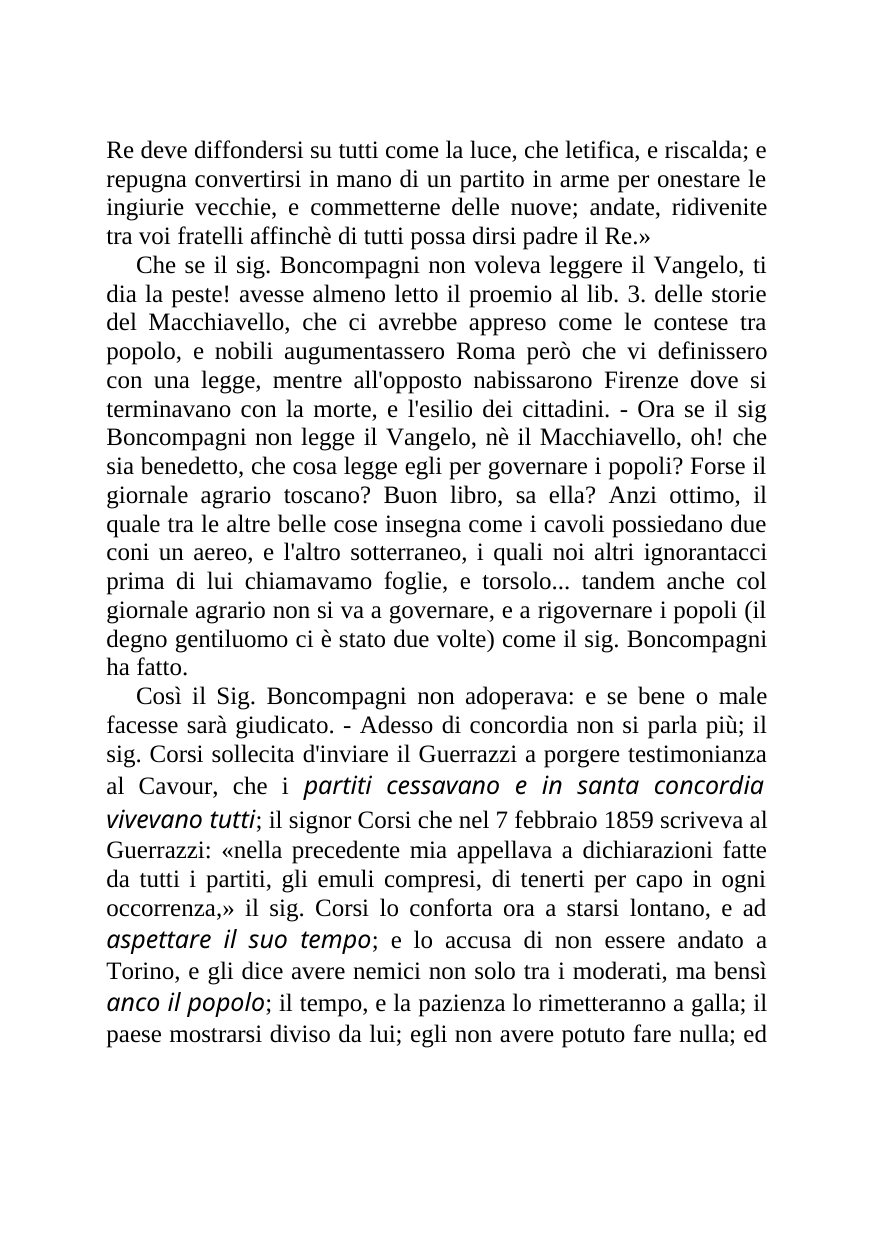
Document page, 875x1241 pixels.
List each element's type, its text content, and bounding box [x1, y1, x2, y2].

text Così il Sig. Boncompagni non adoperava: e se bene o male facesse sarà giudicato. - Adesso di concordia non si parla più; il sig. Corsi sollecita d'inviare il Guerrazzi a porgere testimonianza al Cavour, che i partiti cessavano e in santa concordia vivevano tutti; il signor Corsi che nel 7 febbraio 1859 scriveva al Guerrazzi: «nella precedente mia appellava a dichiarazioni fatte da tutti i partiti, gli emuli compresi, di tenerti per capo in ogni occorrenza,» il sig. Corsi lo conforta ora a starsi lontano, e ad aspettare il suo tempo; e lo accusa di non essere andato a Torino, e gli dice avere nemici non solo tra i moderati, ma bensì anco il popolo; il tempo, e la pazienza lo rimetteranno a galla; il paese mostrarsi diviso da lui; egli non avere potuto fare nulla; ed [106, 681, 768, 1047]
text Re deve diffondersi su tutti come la luce, che letifica, e riscalda; e repugna convertirsi in mano di un partito in arme per onestare le ingiurie vecchie, e commetterne delle nuove; andate, ridivenite tra voi fratelli affinchè di tutti possa dirsi padre il Re.» [106, 135, 768, 250]
text Che se il sig. Boncompagni non voleva leggere il Vangelo, ti dia la peste! avesse almeno letto il proemio al lib. 3. delle storie del Macchiavello, che ci avrebbe appreso come le contese tra popolo, e nobili augumentassero Roma però che vi definissero con una legge, mentre all'opposto nabissarono Firenze dove si terminavano con la morte, e l'esilio dei cittadini. - Ora se il sig Boncompagni non legge il Vangelo, nè il Macchiavello, oh! che sia benedetto, che cosa legge egli per governare i popoli? Forse il giornale agrario toscano? Buon libro, sa ella? Anzi ottimo, il quale tra le altre belle cose insegna come i cavoli possiedano due coni un aereo, e l'altro sotterraneo, i quali noi altri ignorantacci prima di lui chiamavamo foglie, e torsolo... tandem anche col giornale agrario non si va a governare, e a rigovernare i popoli (il degno gentiluomo ci è stato due volte) come il sig. Boncompagni ha fatto. [106, 250, 768, 681]
